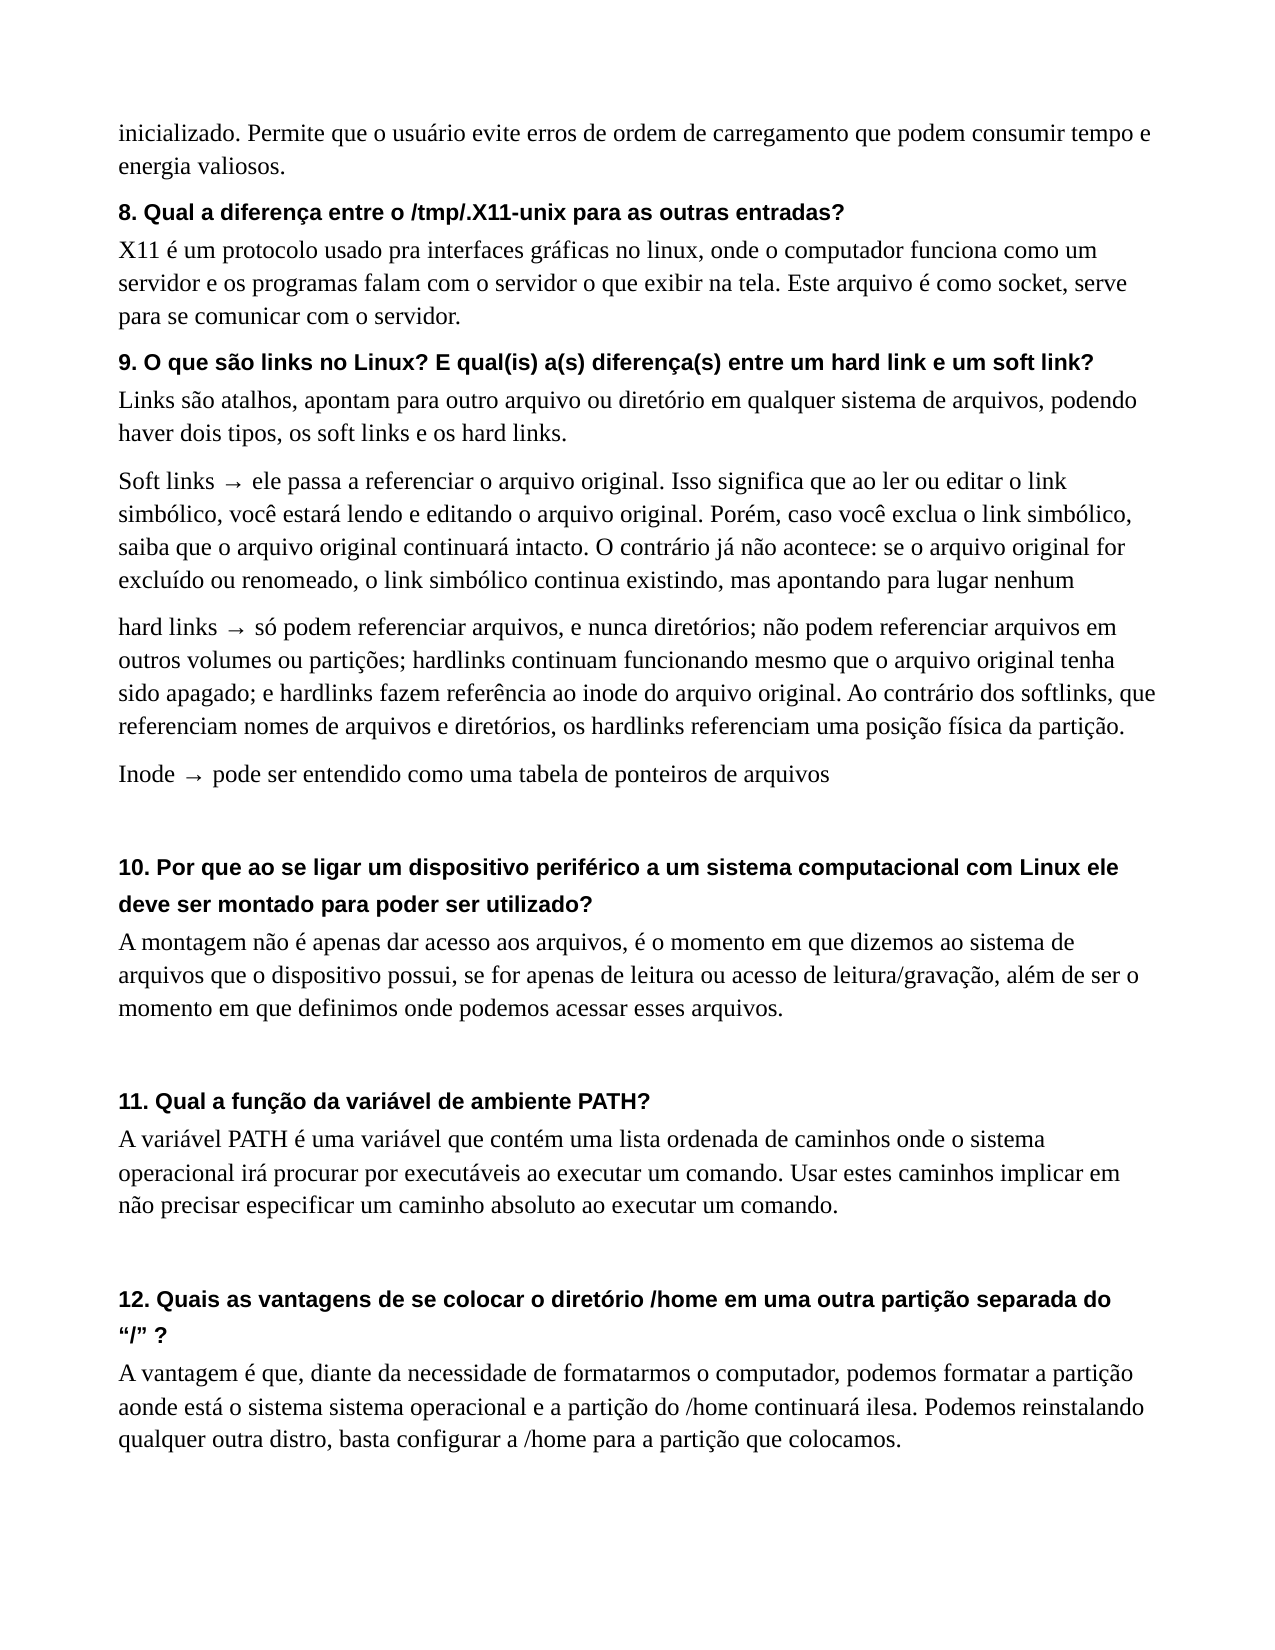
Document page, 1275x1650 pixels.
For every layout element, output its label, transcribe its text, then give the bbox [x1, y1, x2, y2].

text Soft links → ele passa a referenciar o arquivo original. Isso significa que ao ler ou editar o link simbólico, você estará lendo e editando o arquivo original. Porém, caso você exclua o link simbólico, saiba que o arquivo original continuará intacto. O contrário já não acontece: se o arquivo original for excluído ou renomeado, o link simbólico continua existindo, mas apontando para lugar nenhum [118, 466, 1157, 593]
text 10. Por que ao se ligar um dispositivo periférico a um sistema computacional com Linux ele deve ser montado para poder ser utilizado? [118, 854, 1157, 917]
text inicializado. Permite que o usuário evite erros de ordem de carregamento que podem consumir tempo e energia valiosos. [118, 118, 1157, 180]
text 12. Quais as vantagens de se colocar o diretório /home em uma outra partição separada do “/” ? [118, 1286, 1157, 1348]
text hard links → só podem referenciar arquivos, e nunca diretórios; não podem referenciar arquivos em outros volumes ou partições; hardlinks continuam funcionando mesmo que o arquivo original tenha sido apagado; e hardlinks fazem referência ao inode do arquivo original. Ao contrário dos softlinks, que referenciam nomes de arquivos e diretórios, os hardlinks referenciam uma posição física da partição. [118, 612, 1157, 740]
text A montagem não é apenas dar acesso aos arquivos, é o momento em que dizemos ao sistema de arquivos que o dispositivo possui, se for apenas de leitura ou acesso de leitura/gravação, além de ser o momento em que definimos onde podemos acessar esses arquivos. [118, 927, 1157, 1022]
text A variável PATH é uma variável que contém uma lista ordenada de caminhos onde o sistema operacional irá procurar por executáveis ao executar um comando. Usar estes caminhos implicar em não precisar especificar um caminho absoluto ao executar um comando. [118, 1124, 1157, 1219]
text Links são atalhos, apontam para outro arquivo ou diretório em qualquer sistema de arquivos, podendo haver dois tipos, os soft links e os hard links. [118, 385, 1157, 447]
text 8. Qual a diferença entre o /tmp/.X11-unix para as outras entradas? [118, 199, 1157, 225]
text 11. Qual a função da variável de ambiente PATH? [118, 1088, 1157, 1114]
text 9. O que são links no Linux? E qual(is) a(s) diferença(s) entre um hard link e um soft link? [118, 349, 1157, 375]
text A vantagem é que, diante da necessidade de formatarmos o computador, podemos formatar a partição aonde está o sistema sistema operacional e a partição do /home continuará ilesa. Podemos reinstalando qualquer outra distro, basta configurar a /home para a partição que colocamos. [118, 1358, 1157, 1453]
text Inode → pode ser entendido como uma tabela de ponteiros de arquivos [118, 759, 1157, 788]
text X11 é um protocolo usado pra interfaces gráficas no linux, onde o computador funciona como um servidor e os programas falam com o servidor o que exibir na tela. Este arquivo é como socket, serve para se comunicar com o servidor. [118, 235, 1157, 330]
